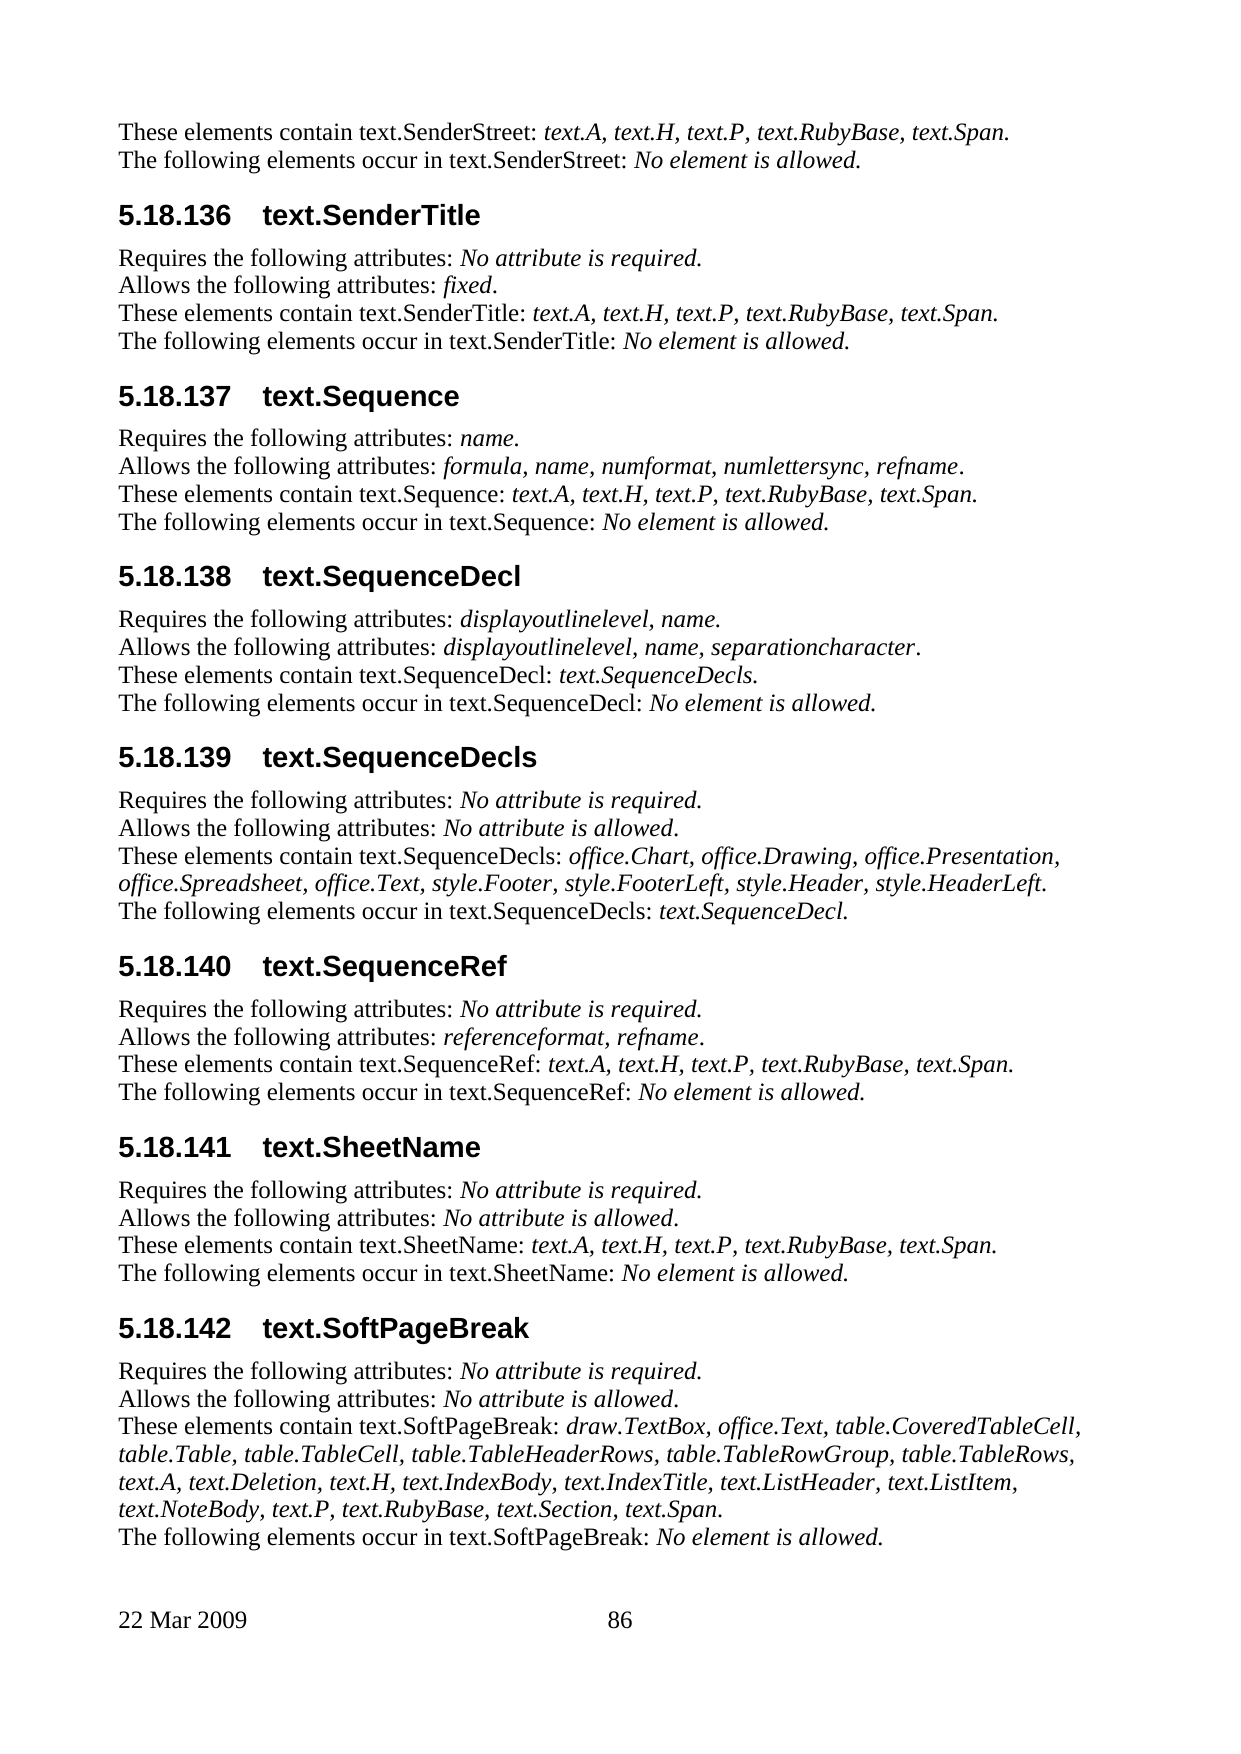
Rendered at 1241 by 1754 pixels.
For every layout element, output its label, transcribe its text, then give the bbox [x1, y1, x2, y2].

text Allows the following attributes: No attribute is allowed. [118, 814, 1122, 842]
text The following elements occur in text.SoftPageBreak: No element is allowed. [118, 1523, 1122, 1551]
text Requires the following attributes: No attribute is required. [118, 786, 1122, 814]
text The following elements occur in text.Sequence: No element is allowed. [118, 508, 1122, 535]
text These elements contain text.SequenceDecl: text.SequenceDecls. [118, 661, 1122, 689]
text Requires the following attributes: name. [118, 424, 1122, 452]
text The following elements occur in text.SequenceDecl: No element is allowed. [118, 689, 1122, 716]
text Allows the following attributes: displayoutlinelevel, name, separationcharacter. [118, 633, 1122, 661]
text The following elements occur in text.SequenceRef: No element is allowed. [118, 1078, 1122, 1106]
text These elements contain text.SenderTitle: text.A, text.H, text.P, text.RubyBase, text.Span. [118, 299, 1122, 327]
text These elements contain text.SheetName: text.A, text.H, text.P, text.RubyBase, text.Span. [118, 1231, 1122, 1259]
text Allows the following attributes: No attribute is allowed. [118, 1385, 1122, 1412]
text Requires the following attributes: No attribute is required. [118, 1176, 1122, 1204]
text Requires the following attributes: displayoutlinelevel, name. [118, 606, 1122, 633]
text The following elements occur in text.SenderTitle: No element is allowed. [118, 327, 1122, 354]
text Allows the following attributes: referenceformat, refname. [118, 1023, 1122, 1051]
subtitle text.SheetName [118, 1131, 1122, 1163]
text The following elements occur in text.SequenceDecls: text.SequenceDecl. [118, 897, 1122, 925]
text The following elements occur in text.SheetName: No element is allowed. [118, 1259, 1122, 1287]
text Requires the following attributes: No attribute is required. [118, 995, 1122, 1023]
text These elements contain text.SequenceRef: text.A, text.H, text.P, text.RubyBase, text.Span. [118, 1051, 1122, 1078]
text These elements contain text.SequenceDecls: office.Chart, office.Drawing, office.Presentation, office.Spreadsheet, office.Text, style.Footer, style.FooterLeft, style.Header, style.HeaderLeft. [118, 842, 1122, 897]
text Requires the following attributes: No attribute is required. [118, 244, 1122, 271]
subtitle text.SequenceDecls [118, 741, 1122, 774]
subtitle text.SequenceDecl [118, 560, 1122, 593]
subtitle text.Sequence [118, 379, 1122, 412]
text Allows the following attributes: No attribute is allowed. [118, 1204, 1122, 1231]
text These elements contain text.SenderStreet: text.A, text.H, text.P, text.RubyBase, text.Span. [118, 118, 1122, 146]
text Allows the following attributes: formula, name, numformat, numlettersync, refname. [118, 452, 1122, 480]
subtitle text.SequenceRef [118, 950, 1122, 983]
text These elements contain text.Sequence: text.A, text.H, text.P, text.RubyBase, text.Span. [118, 480, 1122, 508]
text These elements contain text.SoftPageBreak: draw.TextBox, office.Text, table.CoveredTableCell, table.Table, table.TableCell, table.TableHeaderRows, table.TableRowGroup, table.TableRows, text.A, text.Deletion, text.H, text.IndexBody, text.IndexTitle, text.ListHeader, text.ListItem, text.NoteBody, text.P, text.RubyBase, text.Section, text.Span. [118, 1412, 1122, 1523]
text Allows the following attributes: fixed. [118, 271, 1122, 299]
text Requires the following attributes: No attribute is required. [118, 1357, 1122, 1385]
text The following elements occur in text.SenderStreet: No element is allowed. [118, 146, 1122, 173]
subtitle text.SenderTitle [118, 198, 1122, 231]
subtitle text.SoftPageBreak [118, 1312, 1122, 1344]
